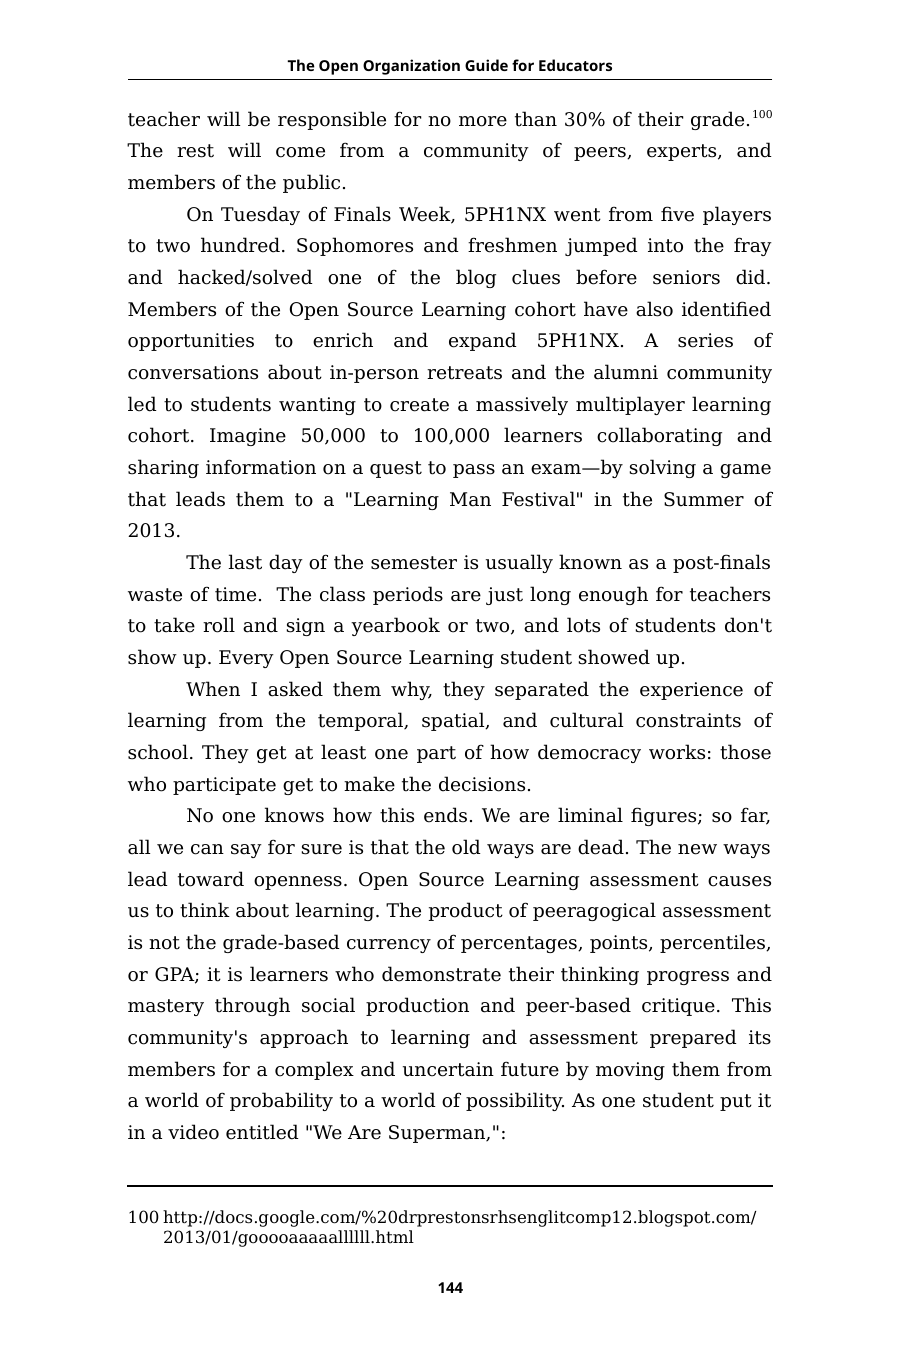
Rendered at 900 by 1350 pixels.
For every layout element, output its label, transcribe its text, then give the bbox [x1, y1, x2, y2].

text The last day of the semester is usually known as a post-finals waste of time. The class periods are just long enough for teachers to take roll and sign a yearbook or two, and lots of students don't show up. Every Open Source Learning student showed up. [127, 552, 772, 669]
text teacher will be responsible for no more than 30% of their grade. The rest will come from a community of peers, experts, and members of the public. [127, 109, 772, 194]
text http://docs.google.com/%20drprestonsrhsenglitcomp12.blogspot.com/2013/01/gooooaaaaallllll.html [127, 1208, 772, 1247]
text When I asked them why, they separated the experience of learning from the temporal, spatial, and cultural constraints of school. They get at least one part of how democracy works: those who participate get to make the decisions. [127, 679, 772, 796]
text No one knows how this ends. We are liminal figures; so far, all we can say for sure is that the old ways are dead. The new ways lead toward openness. Open Source Learning assessment causes us to think about learning. The product of peeragogical assessment is not the grade-based currency of percentages, points, percentiles, or GPA; it is learners who demonstrate their thinking progress and mastery through social production and peer-based critique. This community's approach to learning and assessment prepared its members for a complex and uncertain future by moving them from a world of probability to a world of possibility. As one student put it in a video entitled "We Are Superman,": [127, 805, 772, 1144]
text On Tuesday of Finals Week, 5PH1NX went from five players to two hundred. Sophomores and freshmen jumped into the fray and hacked/solved one of the blog clues before seniors did. Members of the Open Source Learning cohort have also identified opportunities to enrich and expand 5PH1NX. A series of conversations about in-person retreats and the alumni community led to students wanting to create a massively multiplayer learning cohort. Imagine 50,000 to 100,000 learners collaborating and sharing information on a quest to pass an exam—by solving a game that leads them to a "Learning Man Festival" in the Summer of 2013. [127, 204, 772, 542]
